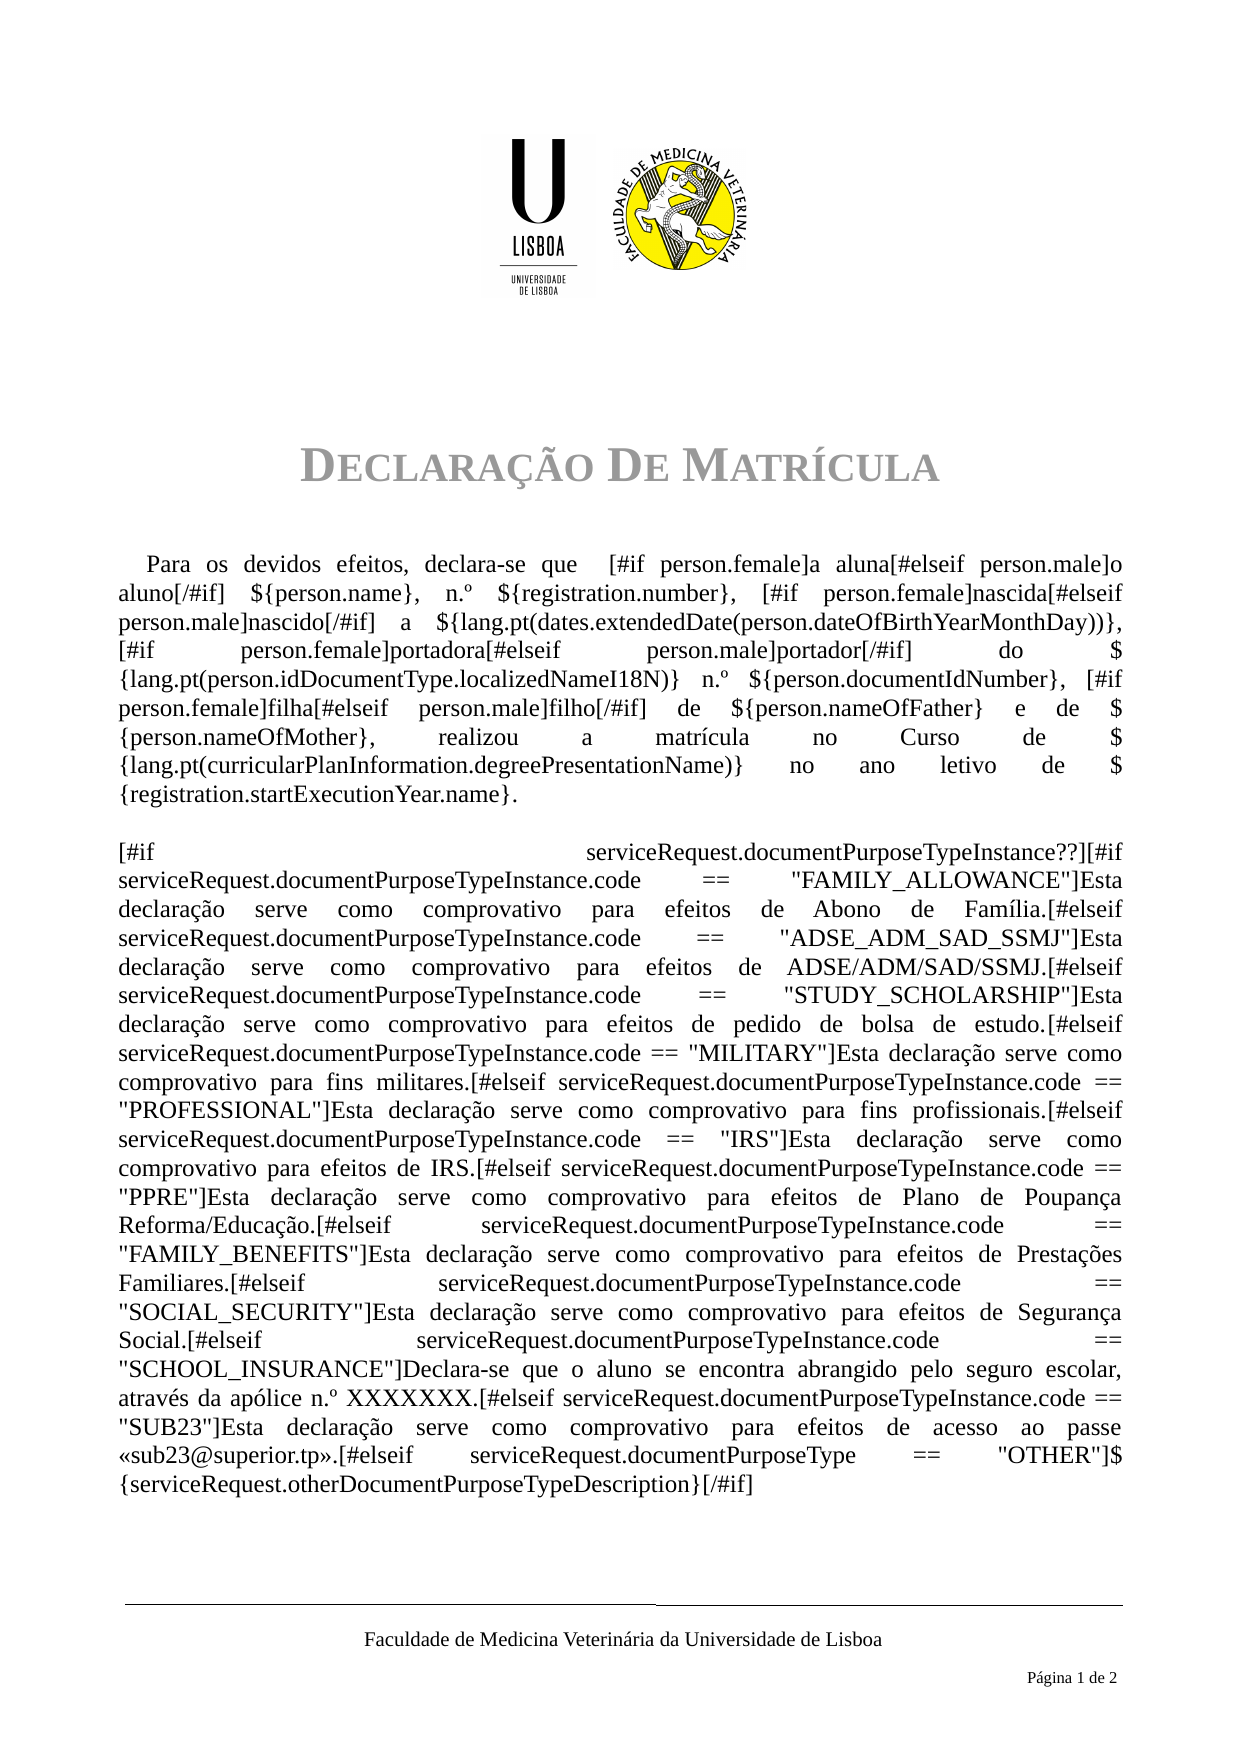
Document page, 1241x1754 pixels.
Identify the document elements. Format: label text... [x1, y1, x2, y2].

text Declaração De Matrícula [118, 434, 1122, 492]
text Para os devidos efeitos, declara-se que [#if person.female]a aluna[#elseif person.male]o aluno[/#if] ${person.name}, n.º ${registration.number}, [#if person.female]nascida[#elseif person.male]nascido[/#if] a ${lang.pt(dates.extendedDate(person.dateOfBirthYearMonthDay))}, [#if person.female]portadora[#elseif person.male]portador[/#if] do ${lang.pt(person.idDocumentType.localizedNameI18N)} n.º ${person.documentIdNumber}, [#if person.female]filha[#elseif person.male]filho[/#if] de ${person.nameOfFather} e de ${person.nameOfMother}, realizou a matrícula no Curso de ${lang.pt(curricularPlanInformation.degreePresentationName)} no ano letivo de ${registration.startExecutionYear.name}. [118, 549, 1122, 808]
text [#if serviceRequest.documentPurposeTypeInstance??][#if serviceRequest.documentPurposeTypeInstance.code == "FAMILY_ALLOWANCE"]Esta declaração serve como comprovativo para efeitos de Abono de Família.[#elseif serviceRequest.documentPurposeTypeInstance.code == "ADSE_ADM_SAD_SSMJ"]Esta declaração serve como comprovativo para efeitos de ADSE/ADM/SAD/SSMJ.[#elseif serviceRequest.documentPurposeTypeInstance.code == "STUDY_SCHOLARSHIP"]Esta declaração serve como comprovativo para efeitos de pedido de bolsa de estudo.[#elseif serviceRequest.documentPurposeTypeInstance.code == "MILITARY"]Esta declaração serve como comprovativo para fins militares.[#elseif serviceRequest.documentPurposeTypeInstance.code == "PROFESSIONAL"]Esta declaração serve como comprovativo para fins profissionais.[#elseif serviceRequest.documentPurposeTypeInstance.code == "IRS"]Esta declaração serve como comprovativo para efeitos de IRS.[#elseif serviceRequest.documentPurposeTypeInstance.code == "PPRE"]Esta declaração serve como comprovativo para efeitos de Plano de Poupança Reforma/Educação.[#elseif serviceRequest.documentPurposeTypeInstance.code == "FAMILY_BENEFITS"]Esta declaração serve como comprovativo para efeitos de Prestações Familiares.[#elseif serviceRequest.documentPurposeTypeInstance.code == "SOCIAL_SECURITY"]Esta declaração serve como comprovativo para efeitos de Segurança Social.[#elseif serviceRequest.documentPurposeTypeInstance.code == "SCHOOL_INSURANCE"]Declara-se que o aluno se encontra abrangido pelo seguro escolar, através da apólice n.º XXXXXXX.[#elseif serviceRequest.documentPurposeTypeInstance.code == "SUB23"]Esta declaração serve como comprovativo para efeitos de acesso ao passe «sub23@superior.tp».[#elseif serviceRequest.documentPurposeType == "OTHER"]${serviceRequest.otherDocumentPurposeTypeDescription}[/#if] [118, 837, 1122, 1498]
picture [480, 134, 597, 298]
picture [613, 148, 747, 270]
